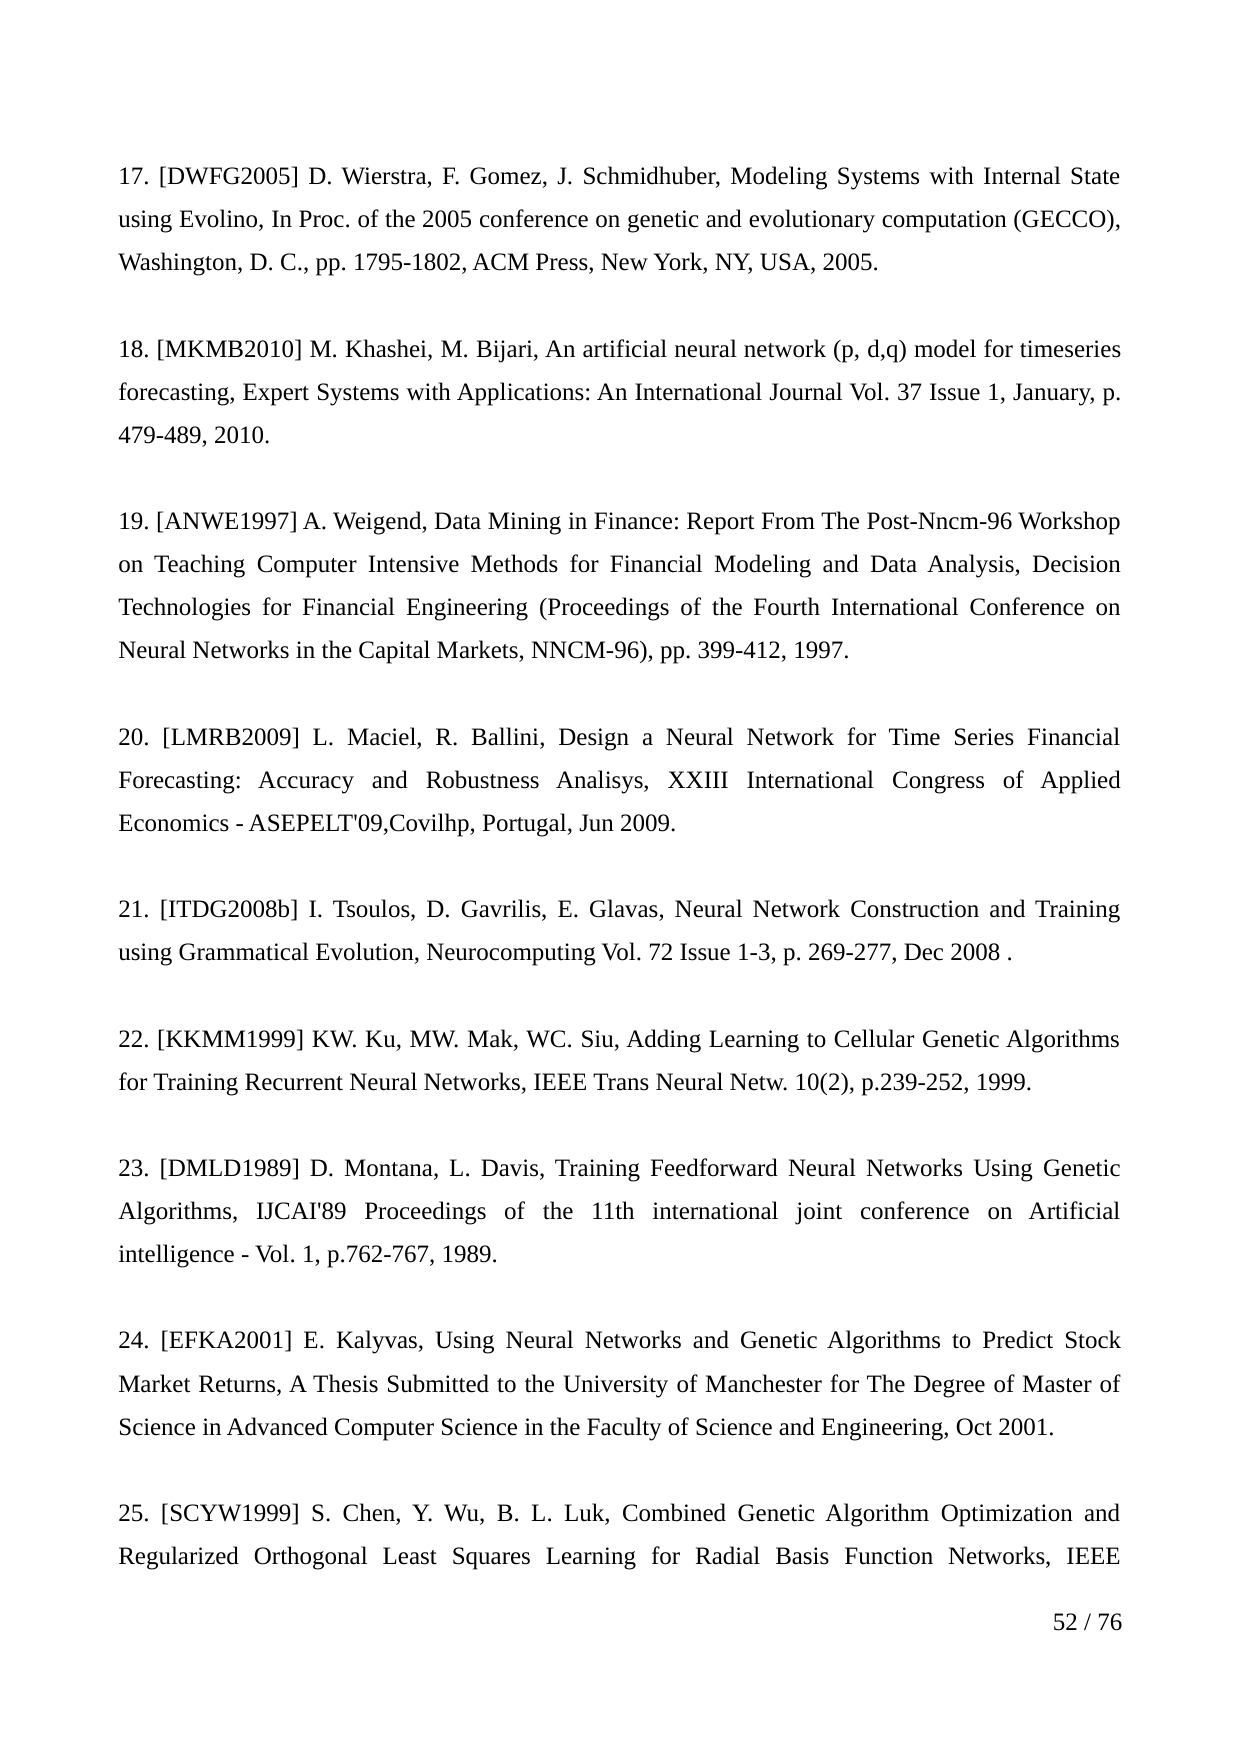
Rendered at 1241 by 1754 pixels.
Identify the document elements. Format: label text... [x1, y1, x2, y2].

text 18. [MKMB2010] M. Khashei, M. Bijari, An artificial neural network (p, d,q) model for timeseries forecasting, Expert Systems with Applications: An International Journal Vol. 37 Issue 1, January, p. 479-489, 2010. [118, 334, 1122, 449]
text 20. [LMRB2009] L. Maciel, R. Ballini, Design a Neural Network for Time Series Financial Forecasting: Accuracy and Robustness Analisys, XXIII International Congress of Applied Economics - ASEPELT'09,Covilhp, Portugal, Jun 2009. [118, 722, 1122, 837]
text 23. [DMLD1989] D. Montana, L. Davis, Training Feedforward Neural Networks Using Genetic Algorithms, IJCAI'89 Proceedings of the 11th international joint conference on Artificial intelligence - Vol. 1, p.762-767, 1989. [118, 1153, 1122, 1268]
text 22. [KKMM1999] KW. Ku, MW. Mak, WC. Siu, Adding Learning to Cellular Genetic Algorithms for Training Recurrent Neural Networks, IEEE Trans Neural Netw. 10(2), p.239-252, 1999. [118, 1024, 1122, 1096]
text 21. [ITDG2008b] I. Tsoulos, D. Gavrilis, E. Glavas, Neural Network Construction and Training using Grammatical Evolution, Neurocomputing Vol. 72 Issue 1-3, p. 269-277, Dec 2008 . [118, 894, 1122, 966]
text 17. [DWFG2005] D. Wierstra, F. Gomez, J. Schmidhuber, Modeling Systems with Internal State using Evolino, In Proc. of the 2005 conference on genetic and evolutionary computation (GECCO), Washington, D. C., pp. 1795-1802, ACM Press, New York, NY, USA, 2005. [118, 161, 1122, 276]
text 25. [SCYW1999] S. Chen, Y. Wu, B. L. Luk, Combined Genetic Algorithm Optimization and Regularized Orthogonal Least Squares Learning for Radial Basis Function Networks, IEEE [118, 1498, 1122, 1570]
text 24. [EFKA2001] E. Kalyvas, Using Neural Networks and Genetic Algorithms to Predict Stock Market Returns, A Thesis Submitted to the University of Manchester for The Degree of Master of Science in Advanced Computer Science in the Faculty of Science and Engineering, Oct 2001. [118, 1326, 1122, 1441]
text 19. [ANWE1997] A. Weigend, Data Mining in Finance: Report From The Post-Nncm-96 Workshop on Teaching Computer Intensive Methods for Financial Modeling and Data Analysis, Decision Technologies for Financial Engineering (Proceedings of the Fourth International Conference on Neural Networks in the Capital Markets, NNCM-96), pp. 399-412, 1997. [118, 506, 1122, 664]
